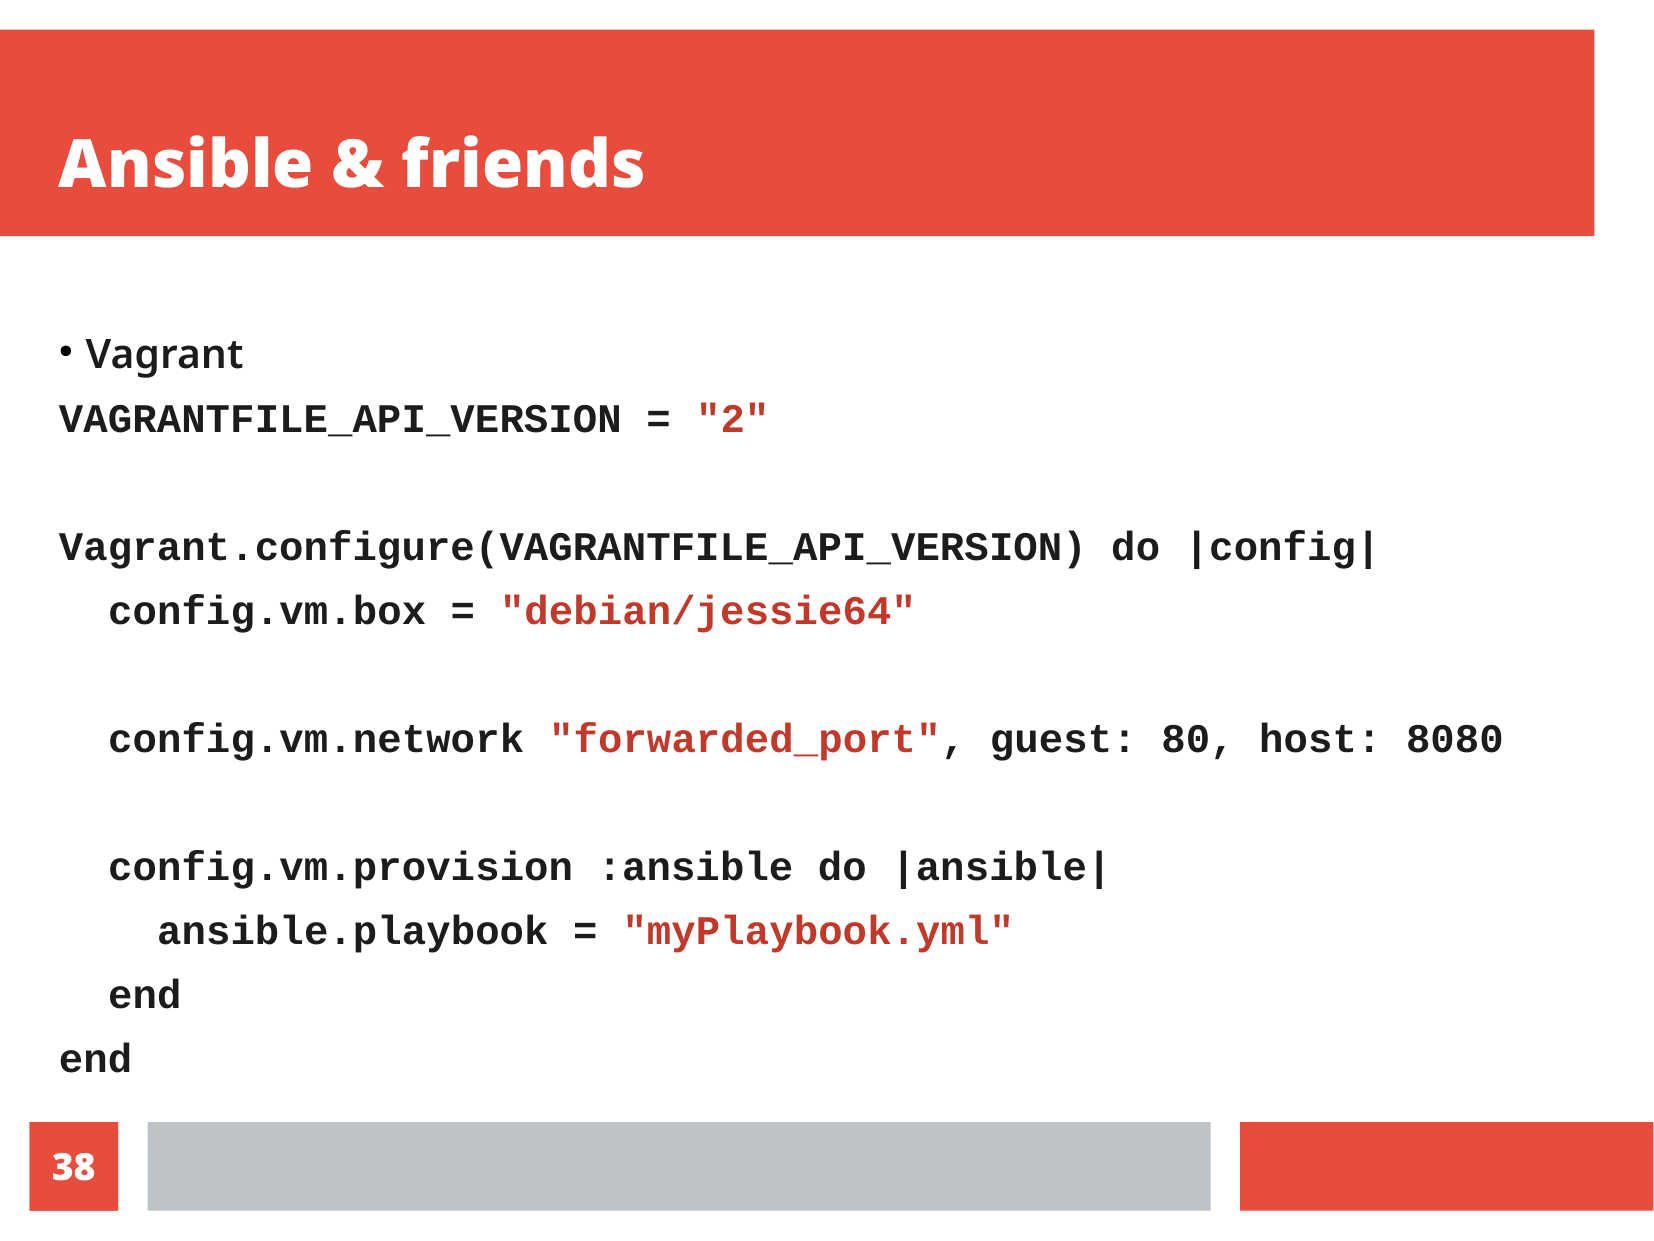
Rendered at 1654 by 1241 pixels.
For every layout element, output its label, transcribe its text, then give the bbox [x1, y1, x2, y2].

text_box [59, 324, 1565, 1093]
title Ansible & friends [59, 59, 1595, 207]
